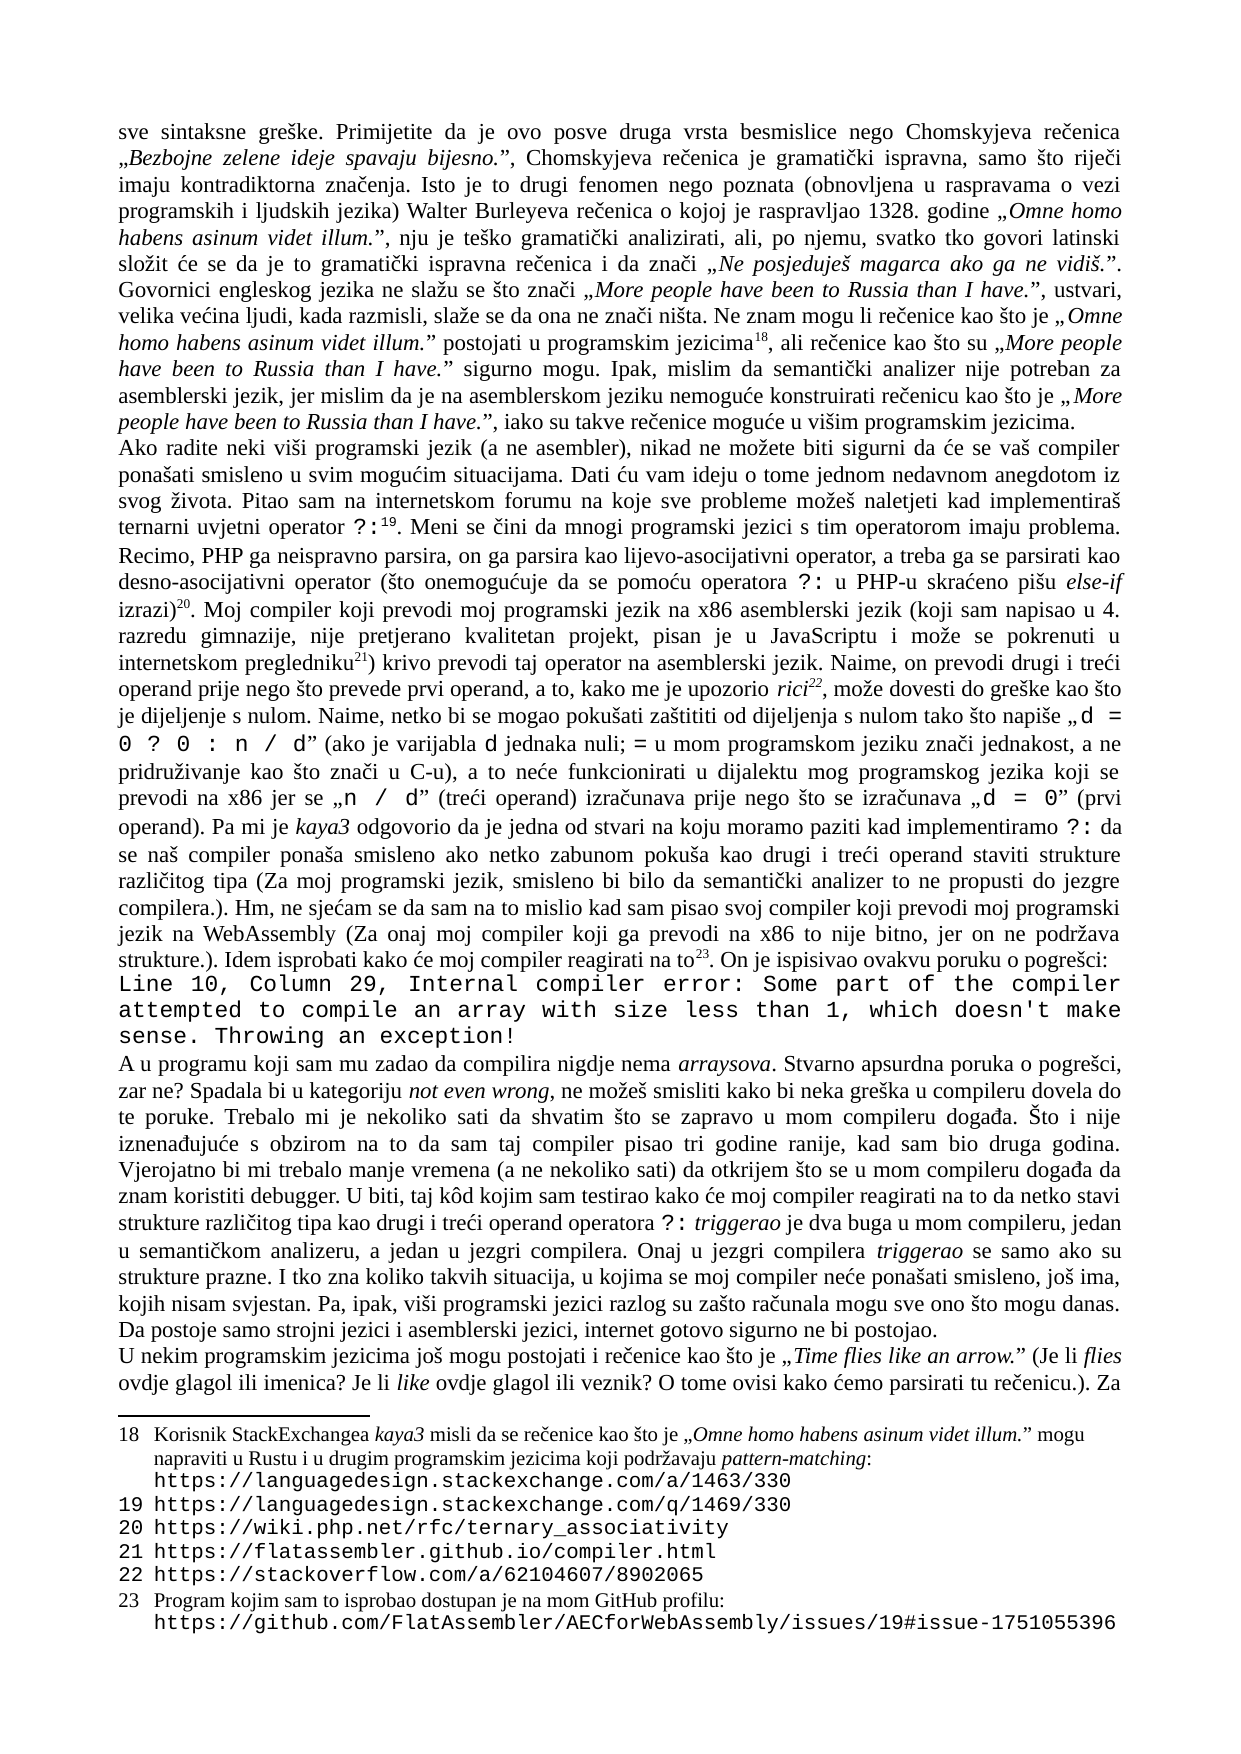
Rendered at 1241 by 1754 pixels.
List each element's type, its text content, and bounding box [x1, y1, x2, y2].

text https://stackoverflow.com/a/62104607/8902065 [118, 1564, 1122, 1588]
text sve sintaksne greške. Primijetite da je ovo posve druga vrsta besmislice nego Chomskyjeva rečenica „Bezbojne zelene ideje spavaju bijesno.”, Chomskyjeva rečenica je gramatički ispravna, samo što riječi imaju kontradiktorna značenja. Isto je to drugi fenomen nego poznata (obnovljena u raspravama o vezi programskih i ljudskih jezika) Walter Burleyeva rečenica o kojoj je raspravljao 1328. godine „Omne homo habens asinum videt illum.”, nju je teško gramatički analizirati, ali, po njemu, svatko tko govori latinski složit će se da je to gramatički ispravna rečenica i da znači „Ne posjeduješ magarca ako ga ne vidiš.”. Govornici engleskog jezika ne slažu se što znači „More people have been to Russia than I have.”, ustvari, velika većina ljudi, kada razmisli, slaže se da ona ne znači ništa. Ne znam mogu li rečenice kao što je „Omne homo habens asinum videt illum.” postojati u programskim jezicima, ali rečenice kao što su „More people have been to Russia than I have.” sigurno mogu. Ipak, mislim da semantički analizer nije potreban za asemblerski jezik, jer mislim da je na asemblerskom jeziku nemoguće konstruirati rečenicu kao što je „More people have been to Russia than I have.”, iako su takve rečenice moguće u višim programskim jezicima. [118, 118, 1122, 434]
text https://flatassembler.github.io/compiler.html [118, 1541, 1122, 1564]
text Program kojim sam to isprobao dostupan je na mom GitHub profilu: https://github.com/FlatAssembler/AECforWebAssembly/issues/19#issue-1751055396 [118, 1588, 1122, 1636]
text Line 10, Column 29, Internal compiler error: Some part of the compiler attempted to compile an array with size less than 1, which doesn't make sense. Throwing an exception! [118, 973, 1122, 1051]
text https://languagedesign.stackexchange.com/q/1469/330 [118, 1493, 1122, 1517]
text Ako radite neki viši programski jezik (a ne asembler), nikad ne možete biti sigurni da će se vaš compiler ponašati smisleno u svim mogućim situacijama. Dati ću vam ideju o tome jednom nedavnom anegdotom iz svog života. Pitao sam na internetskom forumu na koje sve probleme možeš naletjeti kad implementiraš ternarni uvjetni operator ?:. Meni se čini da mnogi programski jezici s tim operatorom imaju problema. Recimo, PHP ga neispravno parsira, on ga parsira kao lijevo-asocijativni operator, a treba ga se parsirati kao desno-asocijativni operator (što onemogućuje da se pomoću operatora ?: u PHP-u skraćeno pišu else-if izrazi). Moj compiler koji prevodi moj programski jezik na x86 asemblerski jezik (koji sam napisao u 4. razredu gimnazije, nije pretjerano kvalitetan projekt, pisan je u JavaScriptu i može se pokrenuti u internetskom pregledniku) krivo prevodi taj operator na asemblerski jezik. Naime, on prevodi drugi i treći operand prije nego što prevede prvi operand, a to, kako me je upozorio rici, može dovesti do greške kao što je dijeljenje s nulom. Naime, netko bi se mogao pokušati zaštititi od dijeljenja s nulom tako što napiše „d = 0 ? 0 : n / d” (ako je varijabla d jednaka nuli; = u mom programskom jeziku znači jednakost, a ne pridruživanje kao što znači u C-u), a to neće funkcionirati u dijalektu mog programskog jezika koji se prevodi na x86 jer se „n / d” (treći operand) izračunava prije nego što se izračunava „d = 0” (prvi operand). Pa mi je kaya3 odgovorio da je jedna od stvari na koju moramo paziti kad implementiramo ?: da se naš compiler ponaša smisleno ako netko zabunom pokuša kao drugi i treći operand staviti strukture različitog tipa (Za moj programski jezik, smisleno bi bilo da semantički analizer to ne propusti do jezgre compilera.). Hm, ne sjećam se da sam na to mislio kad sam pisao svoj compiler koji prevodi moj programski jezik na WebAssembly (Za onaj moj compiler koji ga prevodi na x86 to nije bitno, jer on ne podržava strukture.). Idem isprobati kako će moj compiler reagirati na to. On je ispisivao ovakvu poruku o pogrešci: [118, 434, 1122, 973]
text A u programu koji sam mu zadao da compilira nigdje nema arraysova. Stvarno apsurdna poruka o pogrešci, zar ne? Spadala bi u kategoriju not even wrong, ne možeš smisliti kako bi neka greška u compileru dovela do te poruke. Trebalo mi je nekoliko sati da shvatim što se zapravo u mom compileru događa. Što i nije iznenađujuće s obzirom na to da sam taj compiler pisao tri godine ranije, kad sam bio druga godina. Vjerojatno bi mi trebalo manje vremena (a ne nekoliko sati) da otkrijem što se u mom compileru događa da znam koristiti debugger. U biti, taj kôd kojim sam testirao kako će moj compiler reagirati na to da netko stavi strukture različitog tipa kao drugi i treći operand operatora ?: triggerao je dva buga u mom compileru, jedan u semantičkom analizeru, a jedan u jezgri compilera. Onaj u jezgri compilera triggerao se samo ako su strukture prazne. I tko zna koliko takvih situacija, u kojima se moj compiler neće ponašati smisleno, još ima, kojih nisam svjestan. Pa, ipak, viši programski jezici razlog su zašto računala mogu sve ono što mogu danas. Da postoje samo strojni jezici i asemblerski jezici, internet gotovo sigurno ne bi postojao. [118, 1051, 1122, 1342]
text Korisnik StackExchangea kaya3 misli da se rečenice kao što je „Omne homo habens asinum videt illum.” mogu napraviti u Rustu i u drugim programskim jezicima koji podržavaju pattern-matching: https://languagedesign.stackexchange.com/a/1463/330 [118, 1422, 1122, 1493]
text U nekim programskim jezicima još mogu postojati i rečenice kao što je „Time flies like an arrow.” (Je li flies ovdje glagol ili imenica? Je li like ovdje glagol ili veznik? O tome ovisi kako ćemo parsirati tu rečenicu.). Za [118, 1342, 1122, 1395]
text https://wiki.php.net/rfc/ternary_associativity [118, 1517, 1122, 1541]
